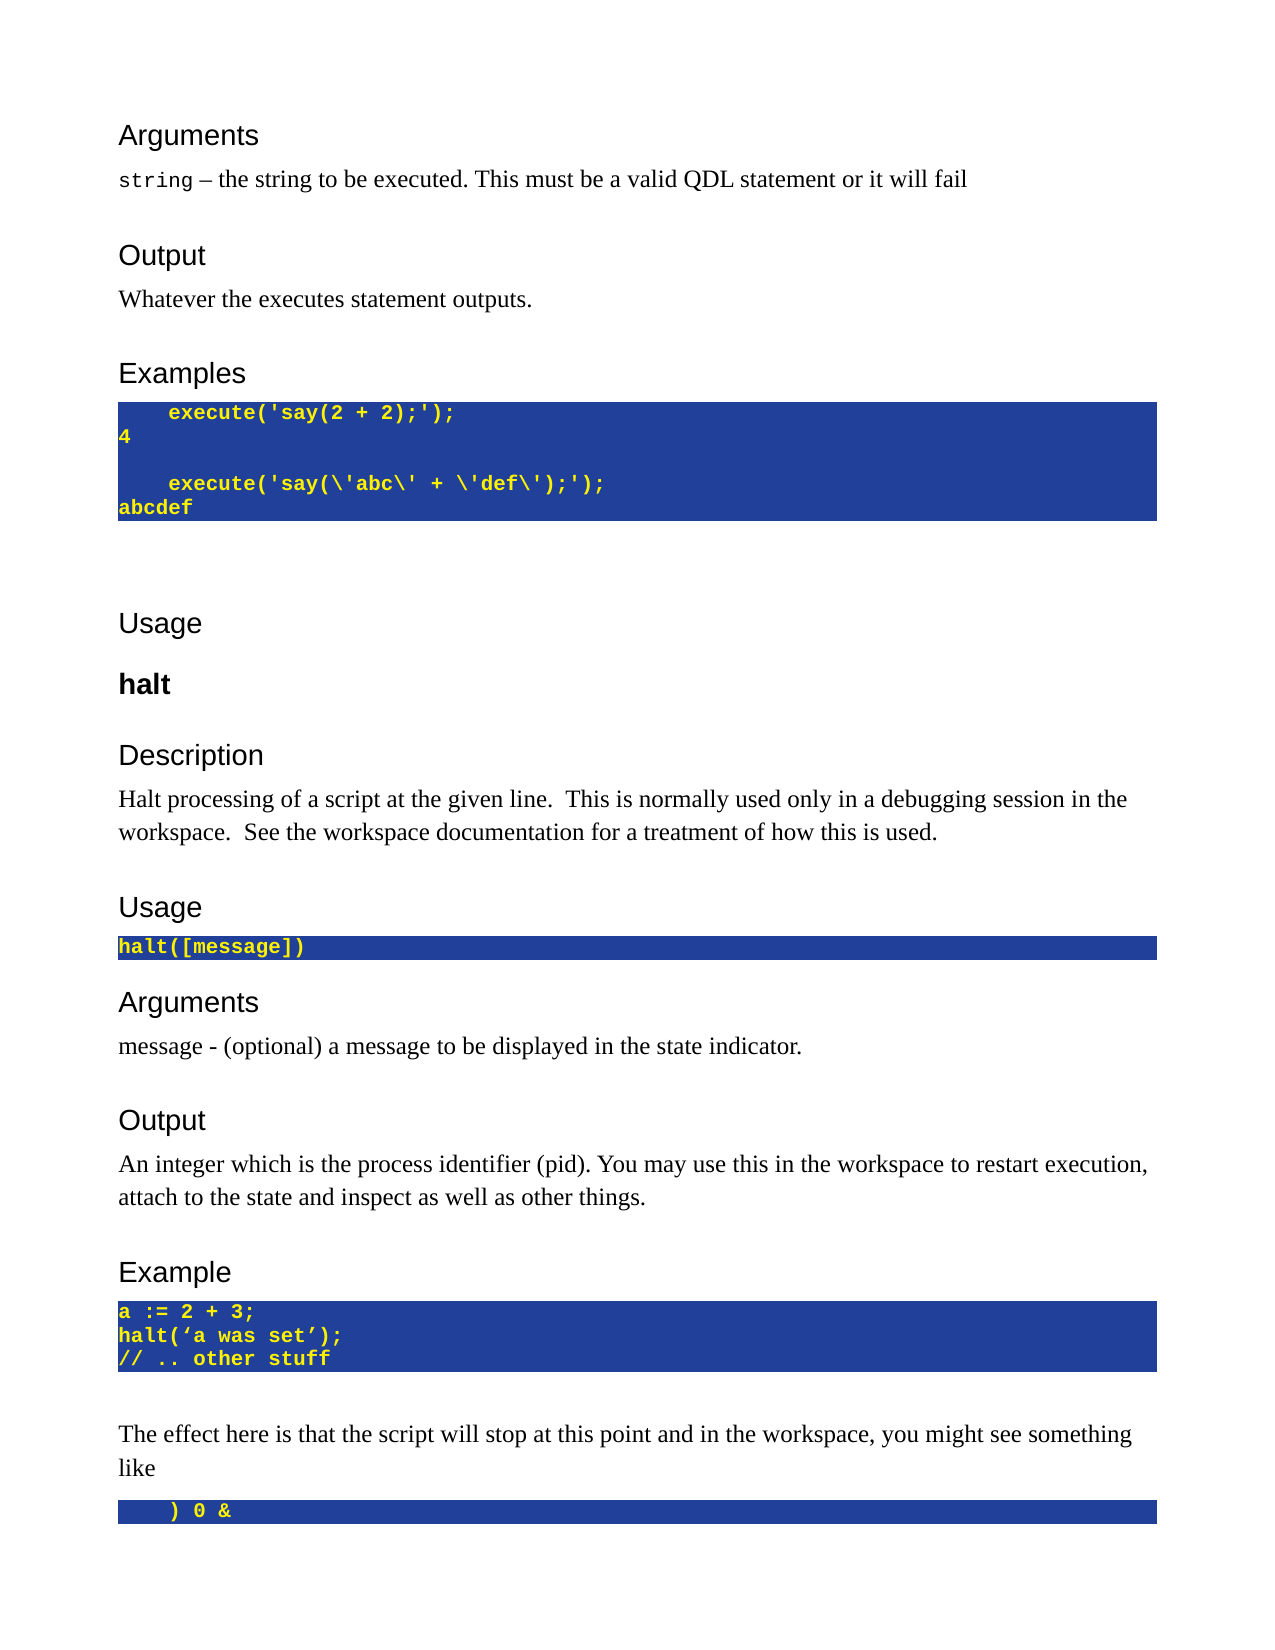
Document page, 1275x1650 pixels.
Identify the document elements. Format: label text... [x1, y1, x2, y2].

text An integer which is the process identifier (pid). You may use this in the workspace to restart execution, attach to the state and inspect as well as other things. [118, 1149, 1157, 1211]
text Halt processing of a script at the given line. This is normally used only in a debugging session in the workspace. See the workspace documentation for a treatment of how this is used. [118, 784, 1157, 846]
text string – the string to be executed. This must be a valid QDL statement or it will fail [118, 164, 1157, 194]
text 4 [118, 426, 1157, 450]
subtitle Output [118, 238, 1157, 271]
text message - (optional) a message to be displayed in the state indicator. [118, 1031, 1157, 1059]
text Whatever the executes statement outputs. [118, 284, 1157, 312]
text ) 0 & [118, 1500, 1157, 1524]
subtitle Usage [118, 606, 1157, 640]
subtitle Output [118, 1103, 1157, 1137]
text halt(‘a was set’); [118, 1325, 1157, 1348]
text a := 2 + 3; [118, 1301, 1157, 1325]
text The effect here is that the script will stop at this point and in the workspace, you might see something like [118, 1419, 1157, 1481]
subtitle Description [118, 738, 1157, 772]
text abcdef [118, 497, 1157, 521]
text // .. other stuff [118, 1348, 1157, 1372]
subtitle Usage [118, 890, 1157, 923]
subtitle Arguments [118, 118, 1157, 152]
text halt([message]) [118, 936, 1157, 960]
text execute('say(\'abc\' + \'def\');'); [118, 473, 1157, 497]
text execute('say(2 + 2);'); [118, 402, 1157, 426]
subtitle Arguments [118, 985, 1157, 1018]
subtitle Examples [118, 356, 1157, 390]
subtitle halt [118, 667, 1157, 701]
subtitle Example [118, 1255, 1157, 1288]
